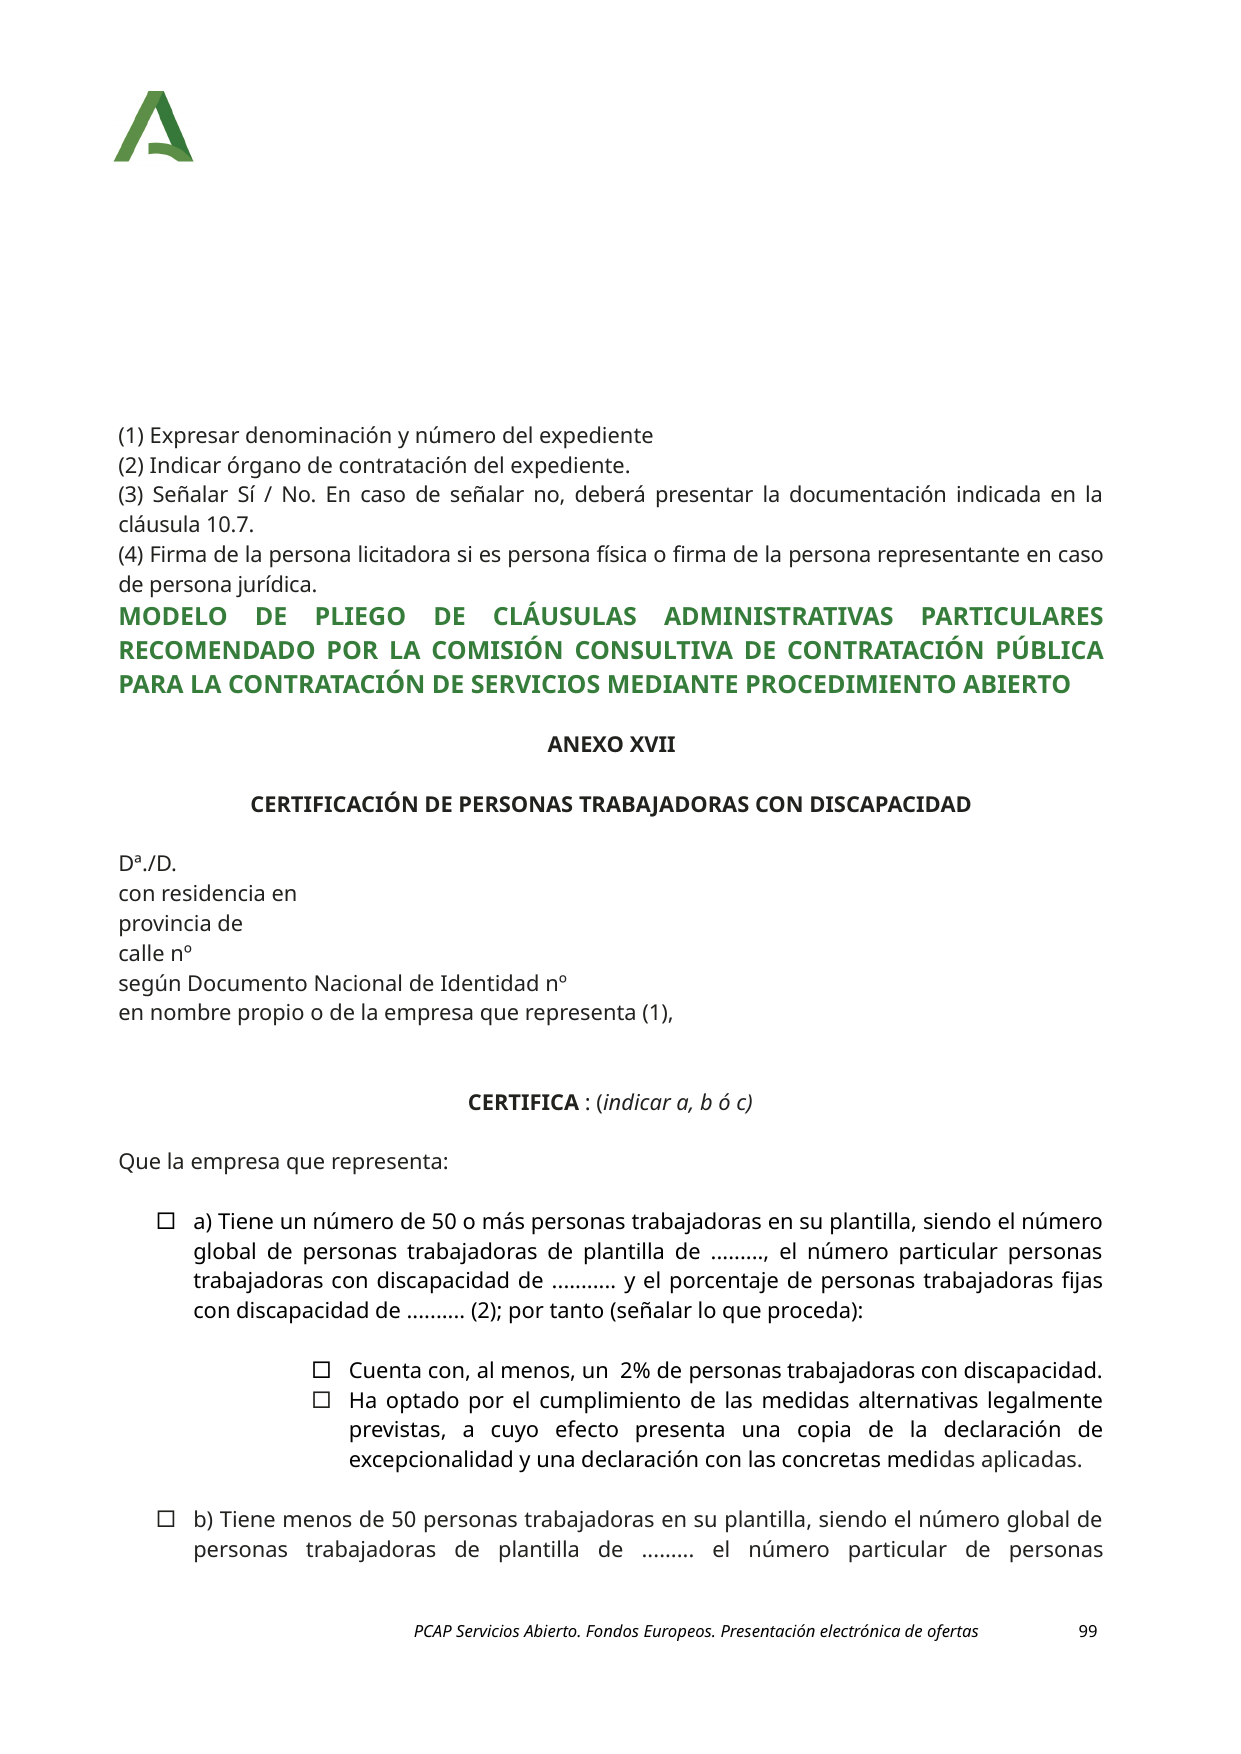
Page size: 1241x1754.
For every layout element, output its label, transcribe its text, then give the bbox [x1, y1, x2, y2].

text MODELO DE PLIEGO DE CLÁUSULAS ADMINISTRATIVAS PARTICULARES RECOMENDADO POR LA COMISIÓN CONSULTIVA DE CONTRATACIÓN PÚBLICA PARA LA CONTRATACIÓN DE SERVICIOS MEDIANTE PROCEDIMIENTO ABIERTO [118, 598, 1104, 701]
list a) Tiene un número de 50 o más personas trabajadoras en su plantilla, siendo el número global de personas trabajadoras de plantilla de ........., el número particular personas trabajadoras con discapacidad de ........... y el porcentaje de personas trabajadoras fijas con discapacidad de .......... (2); por tanto (señalar lo que proceda): [156, 1206, 1104, 1325]
text calle nº [118, 938, 1104, 967]
text provincia de [118, 908, 1104, 938]
text CERTIFICACIÓN DE PERSONAS TRABAJADORAS CON DISCAPACIDAD [118, 789, 1104, 818]
text ANEXO XVII [118, 729, 1104, 759]
text según Documento Nacional de Identidad nº [118, 967, 1104, 997]
list Ha optado por el cumplimiento de las medidas alternativas legalmente previstas, a cuyo efecto presenta una copia de la declaración de excepcionalidad y una declaración con las concretas medidas aplicadas. [311, 1384, 1104, 1474]
list Cuenta con, al menos, un 2% de personas trabajadoras con discapacidad. [311, 1355, 1104, 1384]
text (2) Indicar órgano de contratación del expediente. [118, 449, 1104, 479]
text (3) Señalar Sí / No. En caso de señalar no, deberá presentar la documentación indicada en la cláusula 10.7. [118, 479, 1104, 539]
list b) Tiene menos de 50 personas trabajadoras en su plantilla, siendo el número global de personas trabajadoras de plantilla de ......... el número particular de personas [156, 1504, 1104, 1563]
picture [109, 86, 198, 166]
text Que la empresa que representa: [118, 1146, 1104, 1176]
text CERTIFICA : (indicar a, b ó c) [118, 1087, 1104, 1116]
text (4) Firma de la persona licitadora si es persona física o firma de la persona representante en caso de persona jurídica. [118, 539, 1104, 598]
text Dª./D. [118, 848, 1104, 878]
text en nombre propio o de la empresa que representa (1), [118, 997, 1104, 1027]
text con residencia en [118, 878, 1104, 908]
text (1) Expresar denominación y número del expediente [118, 420, 1104, 449]
